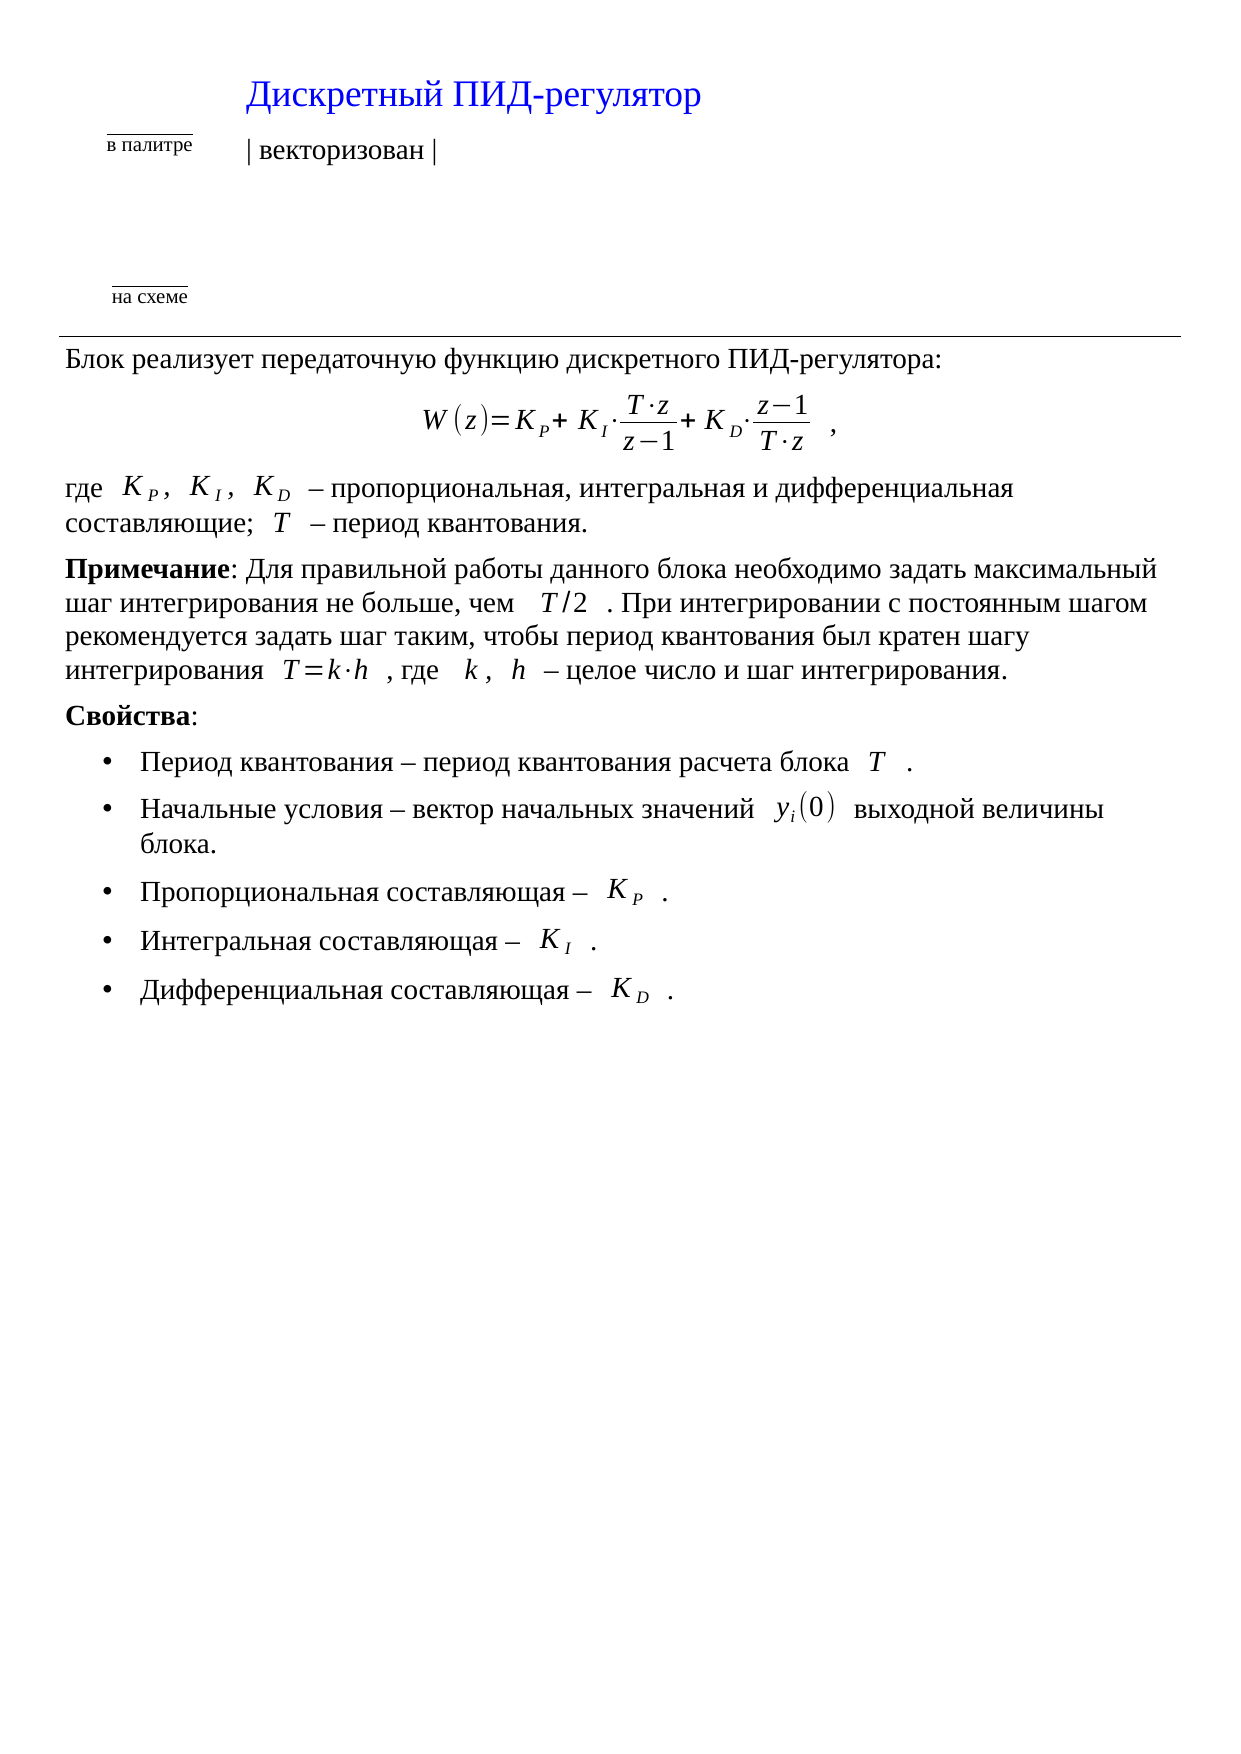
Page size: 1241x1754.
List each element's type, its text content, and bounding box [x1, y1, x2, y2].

table_cell Блок реализует передаточную функцию дискретного ПИД-регулятора: , где– пропорциональная, интегральная и дифференциальная составляющие;– период квантования. Примечание: Для правильной работы данного блока необходимо задать максимальный шаг интегрирования не больше, чем . При интегрировании с постоянным шагом рекомендуется задать шаг таким, чтобы период квантования был кратен шагу интегрирования, где – целое число и шаг интегрирования. Свойства: Период квантования – период квантования расчета блока. Начальные условия – вектор начальных значенийвыходной величины блока. Пропорциональная составляющая –. Интегральная составляющая –. Дифференциальная составляющая –. [59, 337, 1181, 1025]
table_cell [59, 184, 240, 278]
table_cell на схеме [59, 278, 240, 336]
table_header [59, 59, 240, 127]
table_cell | векторизован | [240, 127, 1181, 184]
table_cell в палитре [59, 127, 240, 184]
table_cell [240, 278, 1181, 336]
table_cell [240, 184, 1181, 278]
table_header Дискретный ПИД-регулятор [240, 59, 1181, 127]
